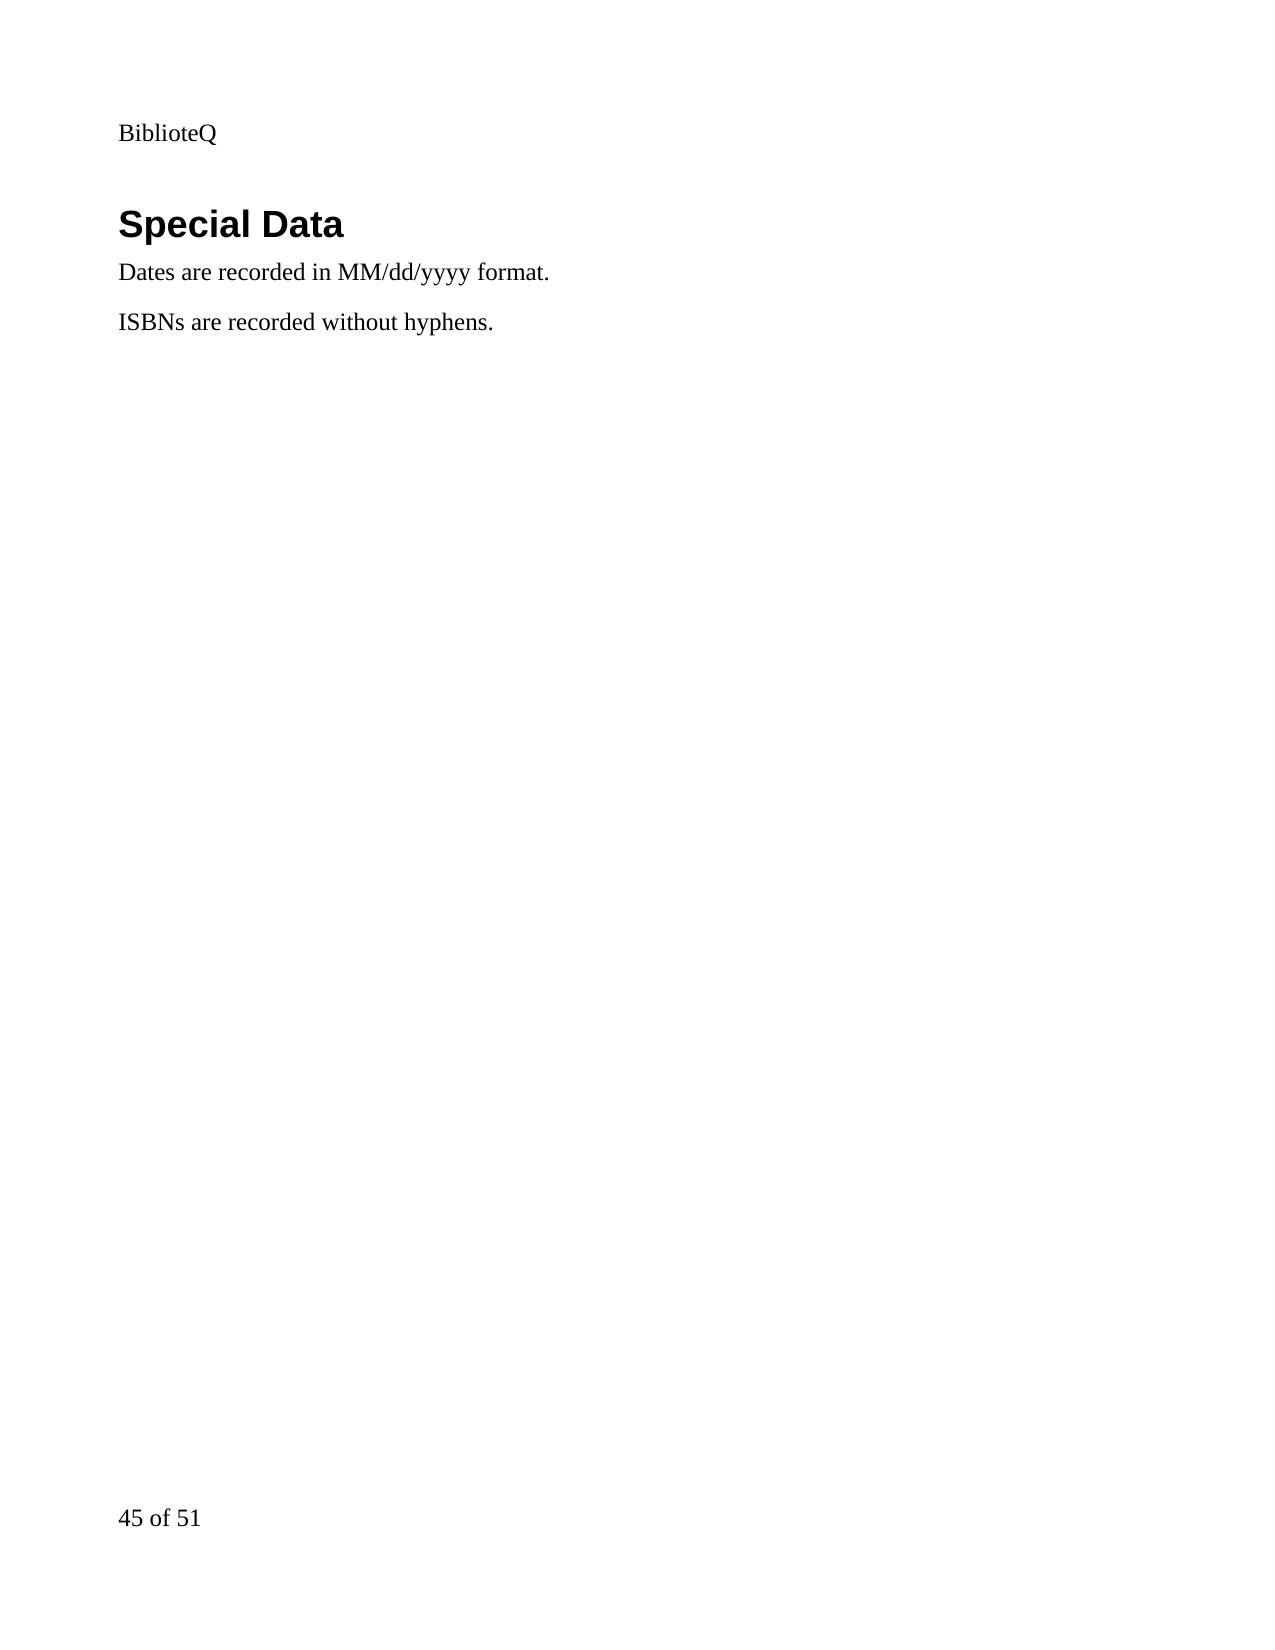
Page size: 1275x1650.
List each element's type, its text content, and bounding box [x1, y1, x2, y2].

text ISBNs are recorded without hyphens. [118, 307, 1157, 335]
subtitle Special Data [118, 201, 1157, 245]
text Dates are recorded in MM/dd/yyyy format. [118, 257, 1157, 286]
